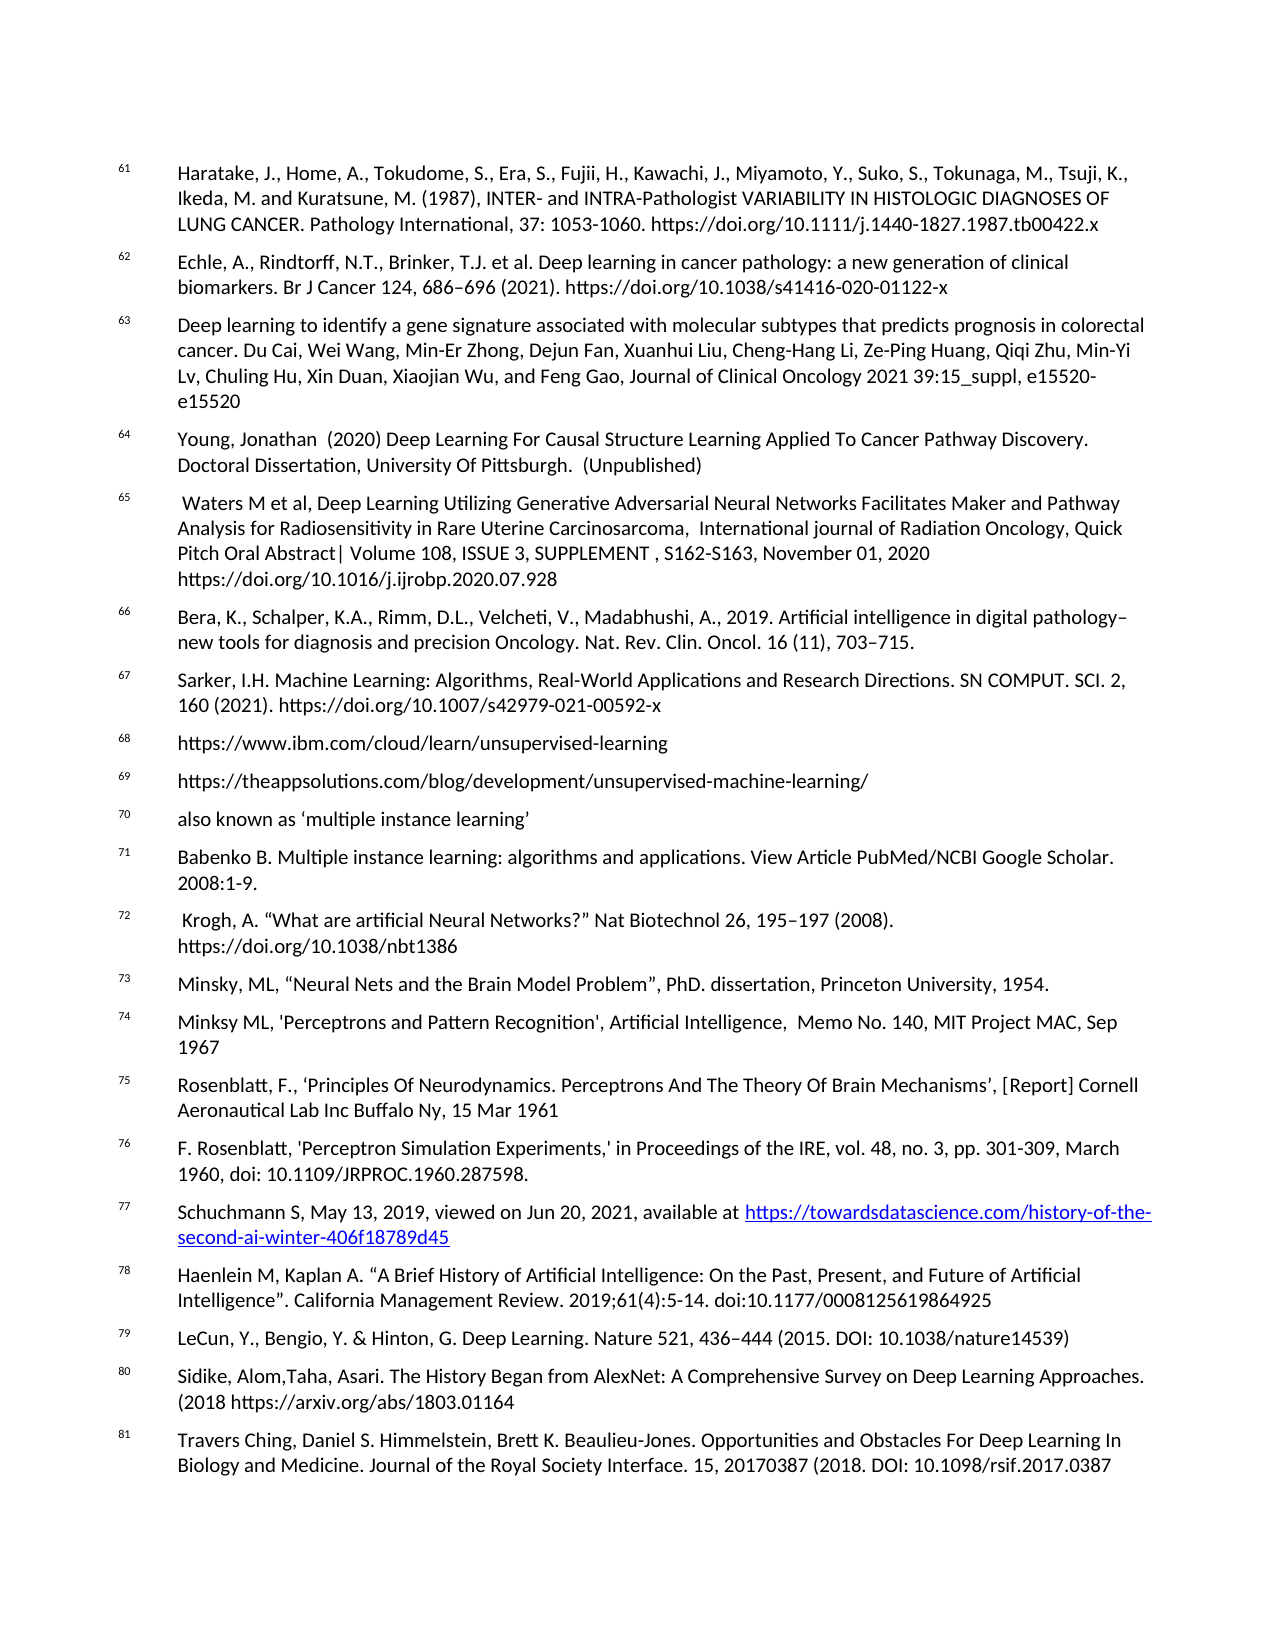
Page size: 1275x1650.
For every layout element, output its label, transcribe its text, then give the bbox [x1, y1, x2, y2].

list Haratake, J., Home, A., Tokudome, S., Era, S., Fujii, H., Kawachi, J., Miyamoto, Y., Suko, S., Tokunaga, M., Tsuji, K., Ikeda, M. and Kuratsune, M. (1987), INTER- and INTRA-Pathologist VARIABILITY IN HISTOLOGIC DIAGNOSES OF LUNG CANCER. Pathology International, 37: 1053-1060. https://doi.org/10.1111/j.1440-1827.1987.tb00422.x [118, 160, 1157, 236]
text https://theappsolutions.com/blog/development/unsupervised-machine-learning/ [118, 768, 1157, 794]
text Minsky, ML, “Neural Nets and the Brain Model Problem”, PhD. dissertation, Princeton University, 1954. [118, 971, 1157, 996]
text Sarker, I.H. Machine Learning: Algorithms, Real-World Applications and Research Directions. SN COMPUT. SCI. 2, 160 (2021). https://doi.org/10.1007/s42979-021-00592-x [118, 667, 1157, 718]
text Sidike, Alom,Taha, Asari. The History Began from AlexNet: A Comprehensive Survey on Deep Learning Approaches. (2018 https://arxiv.org/abs/1803.01164 [118, 1363, 1157, 1414]
list Young, Jonathan (2020) Deep Learning For Causal Structure Learning Applied To Cancer Pathway Discovery. Doctoral Dissertation, University Of Pittsburgh. (Unpublished) [118, 426, 1157, 477]
list Deep learning to identify a gene signature associated with molecular subtypes that predicts prognosis in colorectal cancer. Du Cai, Wei Wang, Min-Er Zhong, Dejun Fan, Xuanhui Liu, Cheng-Hang Li, Ze-Ping Huang, Qiqi Zhu, Min-Yi Lv, Chuling Hu, Xin Duan, Xiaojian Wu, and Feng Gao, Journal of Clinical Oncology 2021 39:15_suppl, e15520-e15520 [118, 312, 1157, 414]
text https://www.ibm.com/cloud/learn/unsupervised-learning [118, 731, 1157, 756]
text also known as ‘multiple instance learning’ [118, 806, 1157, 832]
text Bera, K., Schalper, K.A., Rimm, D.L., Velcheti, V., Madabhushi, A., 2019. Artificial intelligence in digital pathology–new tools for diagnosis and precision Oncology. Nat. Rev. Clin. Oncol. 16 (11), 703–715. [118, 604, 1157, 655]
text Krogh, A. “What are artificial Neural Networks?” Nat Biotechnol 26, 195–197 (2008). https://doi.org/10.1038/nbt1386 [118, 908, 1157, 958]
text F. Rosenblatt, 'Perceptron Simulation Experiments,' in Proceedings of the IRE, vol. 48, no. 3, pp. 301-309, March 1960, doi: 10.1109/JRPROC.1960.287598. [118, 1136, 1157, 1186]
text Schuchmann S, May 13, 2019, viewed on Jun 20, 2021, available at https://towardsdatascience.com/history-of-the-second-ai-winter-406f18789d45 [118, 1199, 1157, 1250]
list Waters M et al, Deep Learning Utilizing Generative Adversarial Neural Networks Facilitates Maker and Pathway Analysis for Radiosensitivity in Rare Uterine Carcinosarcoma, International journal of Radiation Oncology, Quick Pitch Oral Abstract| Volume 108, ISSUE 3, SUPPLEMENT , S162-S163, November 01, 2020 https://doi.org/10.1016/j.ijrobp.2020.07.928 [118, 490, 1157, 591]
text Haenlein M, Kaplan A. “A Brief History of Artificial Intelligence: On the Past, Present, and Future of Artificial Intelligence”. California Management Review. 2019;61(4):5-14. doi:10.1177/0008125619864925 [118, 1262, 1157, 1313]
text Babenko B. Multiple instance learning: algorithms and applications. View Article PubMed/NCBI Google Scholar. 2008:1-9. [118, 844, 1157, 895]
text Travers Ching, Daniel S. Himmelstein, Brett K. Beaulieu-Jones. Opportunities and Obstacles For Deep Learning In Biology and Medicine. Journal of the Royal Society Interface. 15, 20170387 (2018. DOI: 10.1098/rsif.2017.0387 [118, 1427, 1157, 1478]
list Echle, A., Rindtorff, N.T., Brinker, T.J. et al. Deep learning in cancer pathology: a new generation of clinical biomarkers. Br J Cancer 124, 686–696 (2021). https://doi.org/10.1038/s41416-020-01122-x [118, 249, 1157, 300]
text Rosenblatt, F., ‘Principles Of Neurodynamics. Perceptrons And The Theory Of Brain Mechanisms’, [Report] Cornell Aeronautical Lab Inc Buffalo Ny, 15 Mar 1961 [118, 1072, 1157, 1123]
text LeCun, Y., Bengio, Y. & Hinton, G. Deep Learning. Nature 521, 436–444 (2015. DOI: 10.1038/nature14539) [118, 1326, 1157, 1351]
text Minksy ML, 'Perceptrons and Pattern Recognition', Artificial Intelligence, Memo No. 140, MIT Project MAC, Sep 1967 [118, 1009, 1157, 1060]
